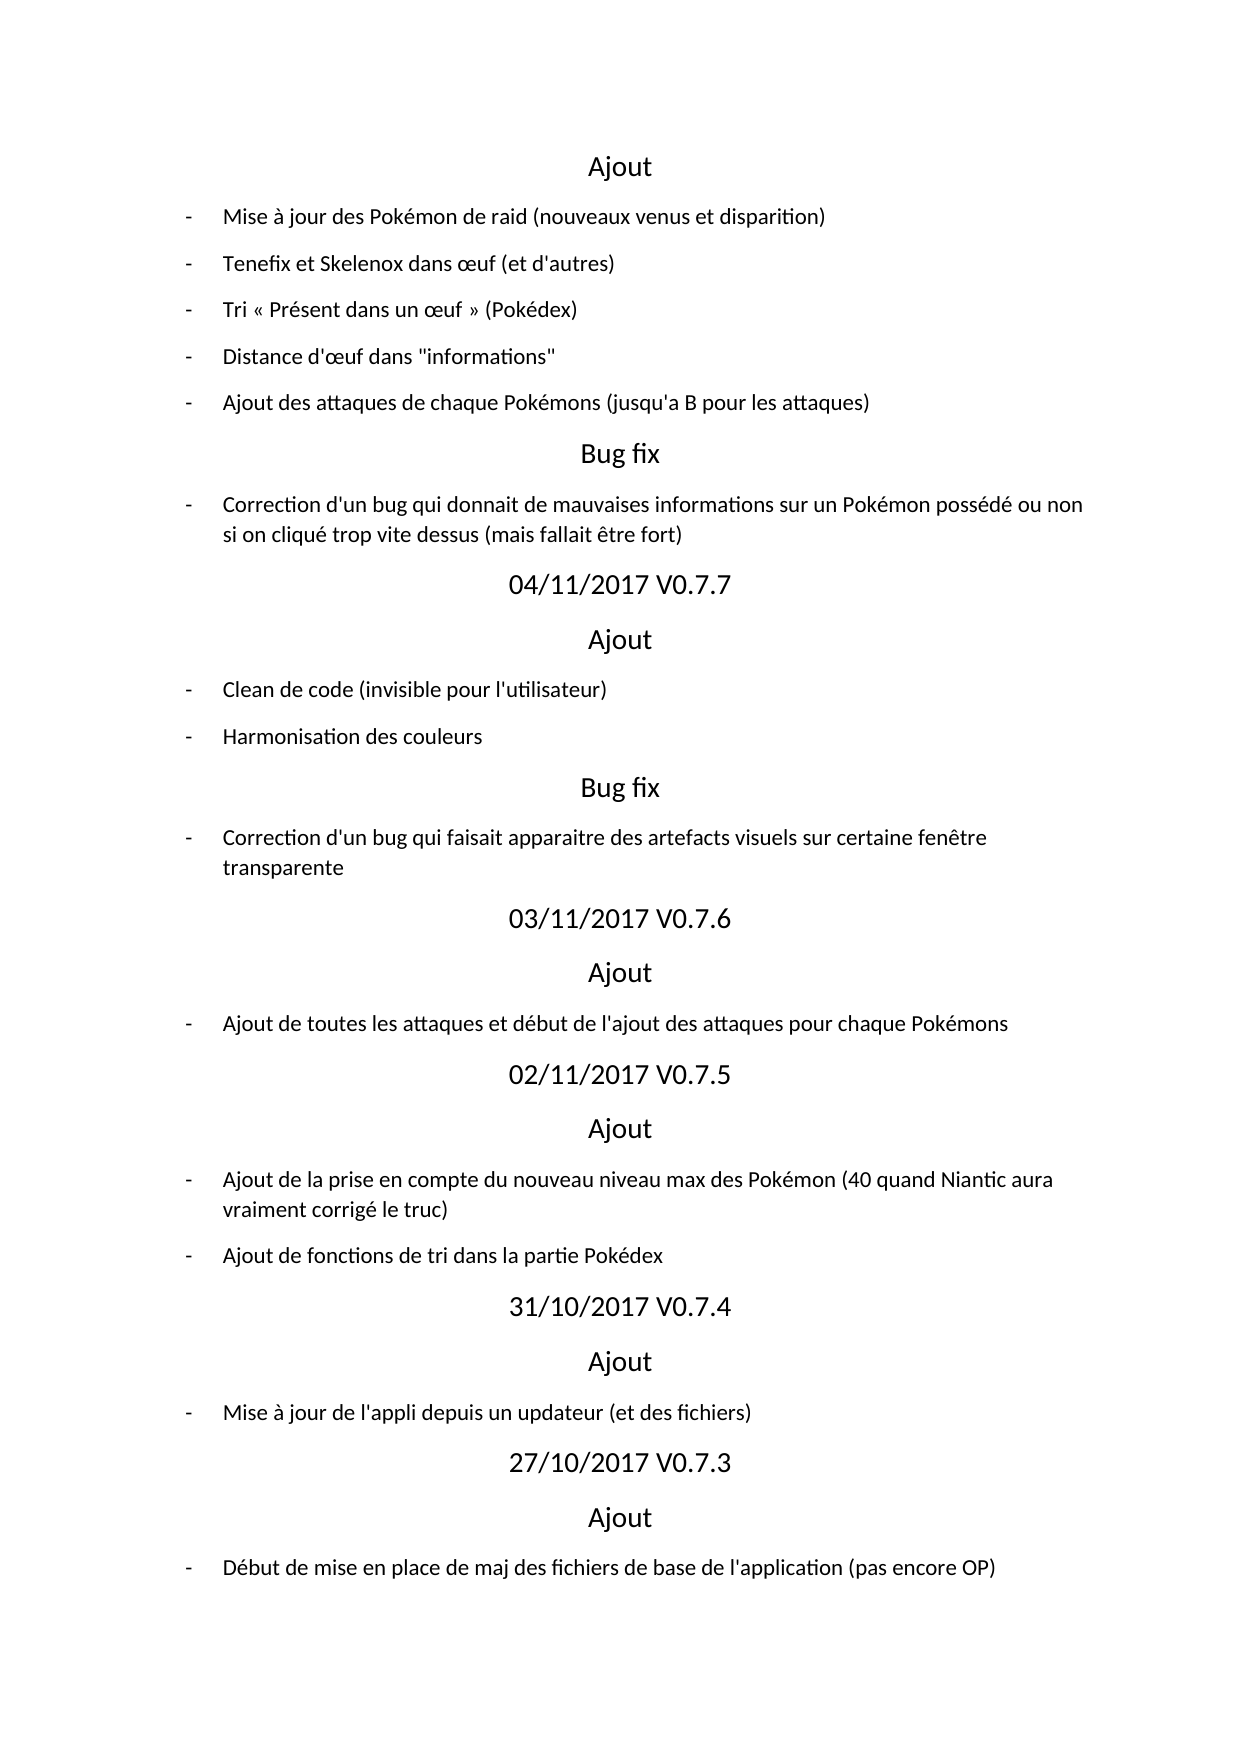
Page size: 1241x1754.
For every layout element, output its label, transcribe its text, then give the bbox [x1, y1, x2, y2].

text Bug fix [148, 435, 1093, 471]
text Ajout [148, 1343, 1093, 1378]
text 04/11/2017 V0.7.7 [148, 566, 1093, 602]
text 03/11/2017 V0.7.6 [148, 900, 1093, 936]
text Bug fix [148, 769, 1093, 804]
text Ajout [148, 954, 1093, 990]
list Début de mise en place de maj des fichiers de base de l'application (pas encore OP) [185, 1553, 1093, 1582]
list Clean de code (invisible pour l'utilisateur) [185, 676, 1093, 704]
list Correction d'un bug qui faisait apparaitre des artefacts visuels sur certaine fenêtre transparente [185, 823, 1093, 881]
list Tenefix et Skelenox dans œuf (et d'autres) [185, 249, 1093, 277]
text Ajout [148, 1499, 1093, 1534]
list Correction d'un bug qui donnait de mauvaises informations sur un Pokémon possédé ou non si on cliqué trop vite dessus (mais fallait être fort) [185, 490, 1093, 548]
list Ajout de toutes les attaques et début de l'ajout des attaques pour chaque Pokémons [185, 1009, 1093, 1037]
list Ajout de la prise en compte du nouveau niveau max des Pokémon (40 quand Niantic aura vraiment corrigé le truc) [185, 1165, 1093, 1223]
list Ajout des attaques de chaque Pokémons (jusqu'a B pour les attaques) [185, 388, 1093, 417]
list Distance d'œuf dans "informations" [185, 342, 1093, 370]
text 02/11/2017 V0.7.5 [148, 1056, 1093, 1091]
list Ajout de fonctions de tri dans la partie Pokédex [185, 1242, 1093, 1270]
text Ajout [148, 148, 1093, 183]
list Harmonisation des couleurs [185, 722, 1093, 750]
text 27/10/2017 V0.7.3 [148, 1444, 1093, 1480]
text Ajout [148, 621, 1093, 657]
text Ajout [148, 1111, 1093, 1146]
list Mise à jour des Pokémon de raid (nouveaux venus et disparition) [185, 202, 1093, 230]
text 31/10/2017 V0.7.4 [148, 1288, 1093, 1324]
list Mise à jour de l'appli depuis un updateur (et des fichiers) [185, 1398, 1093, 1426]
list Tri « Présent dans un œuf » (Pokédex) [185, 295, 1093, 323]
